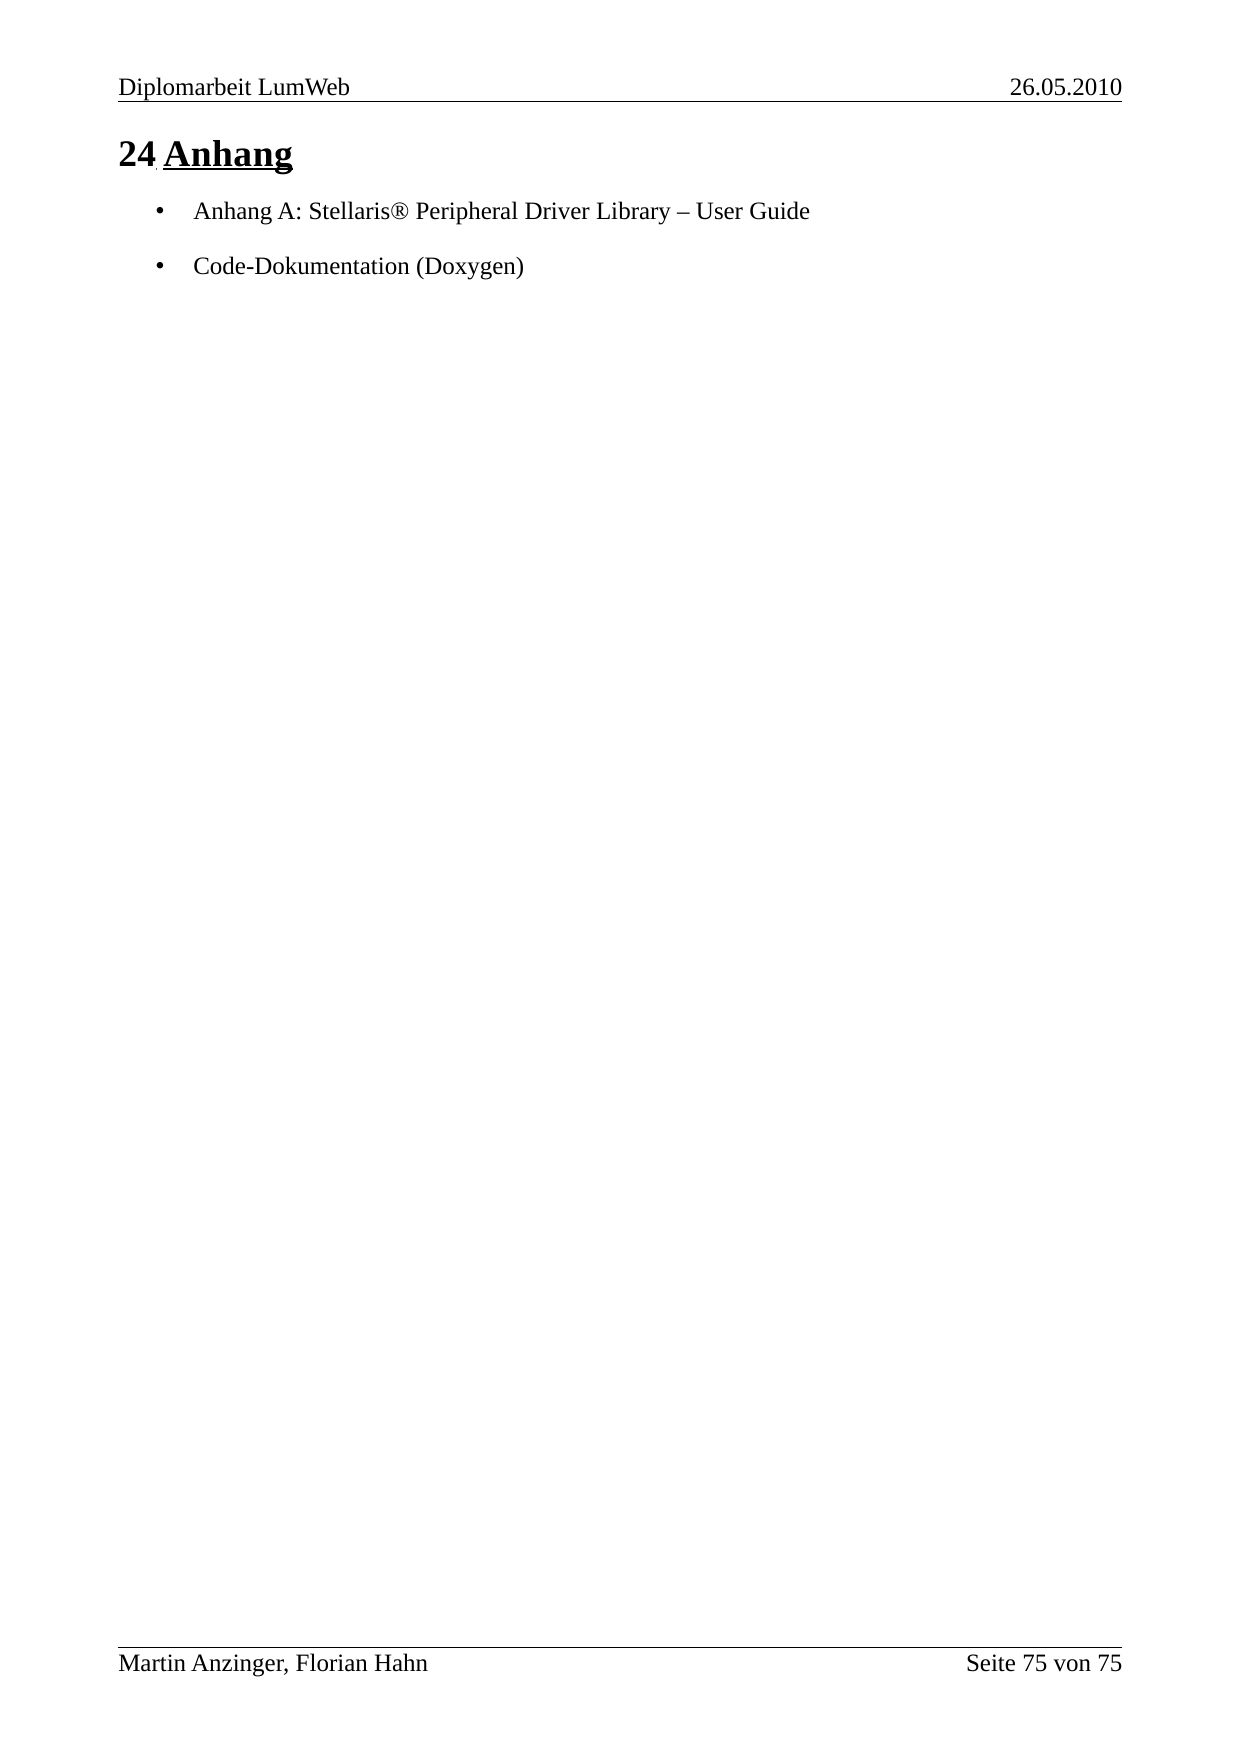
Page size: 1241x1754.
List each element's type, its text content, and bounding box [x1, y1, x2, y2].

subtitle Anhang [118, 131, 1122, 174]
list Code-Dokumentation (Doxygen) [156, 251, 1122, 280]
list Anhang A: Stellaris® Peripheral Driver Library – User Guide [156, 196, 1122, 224]
